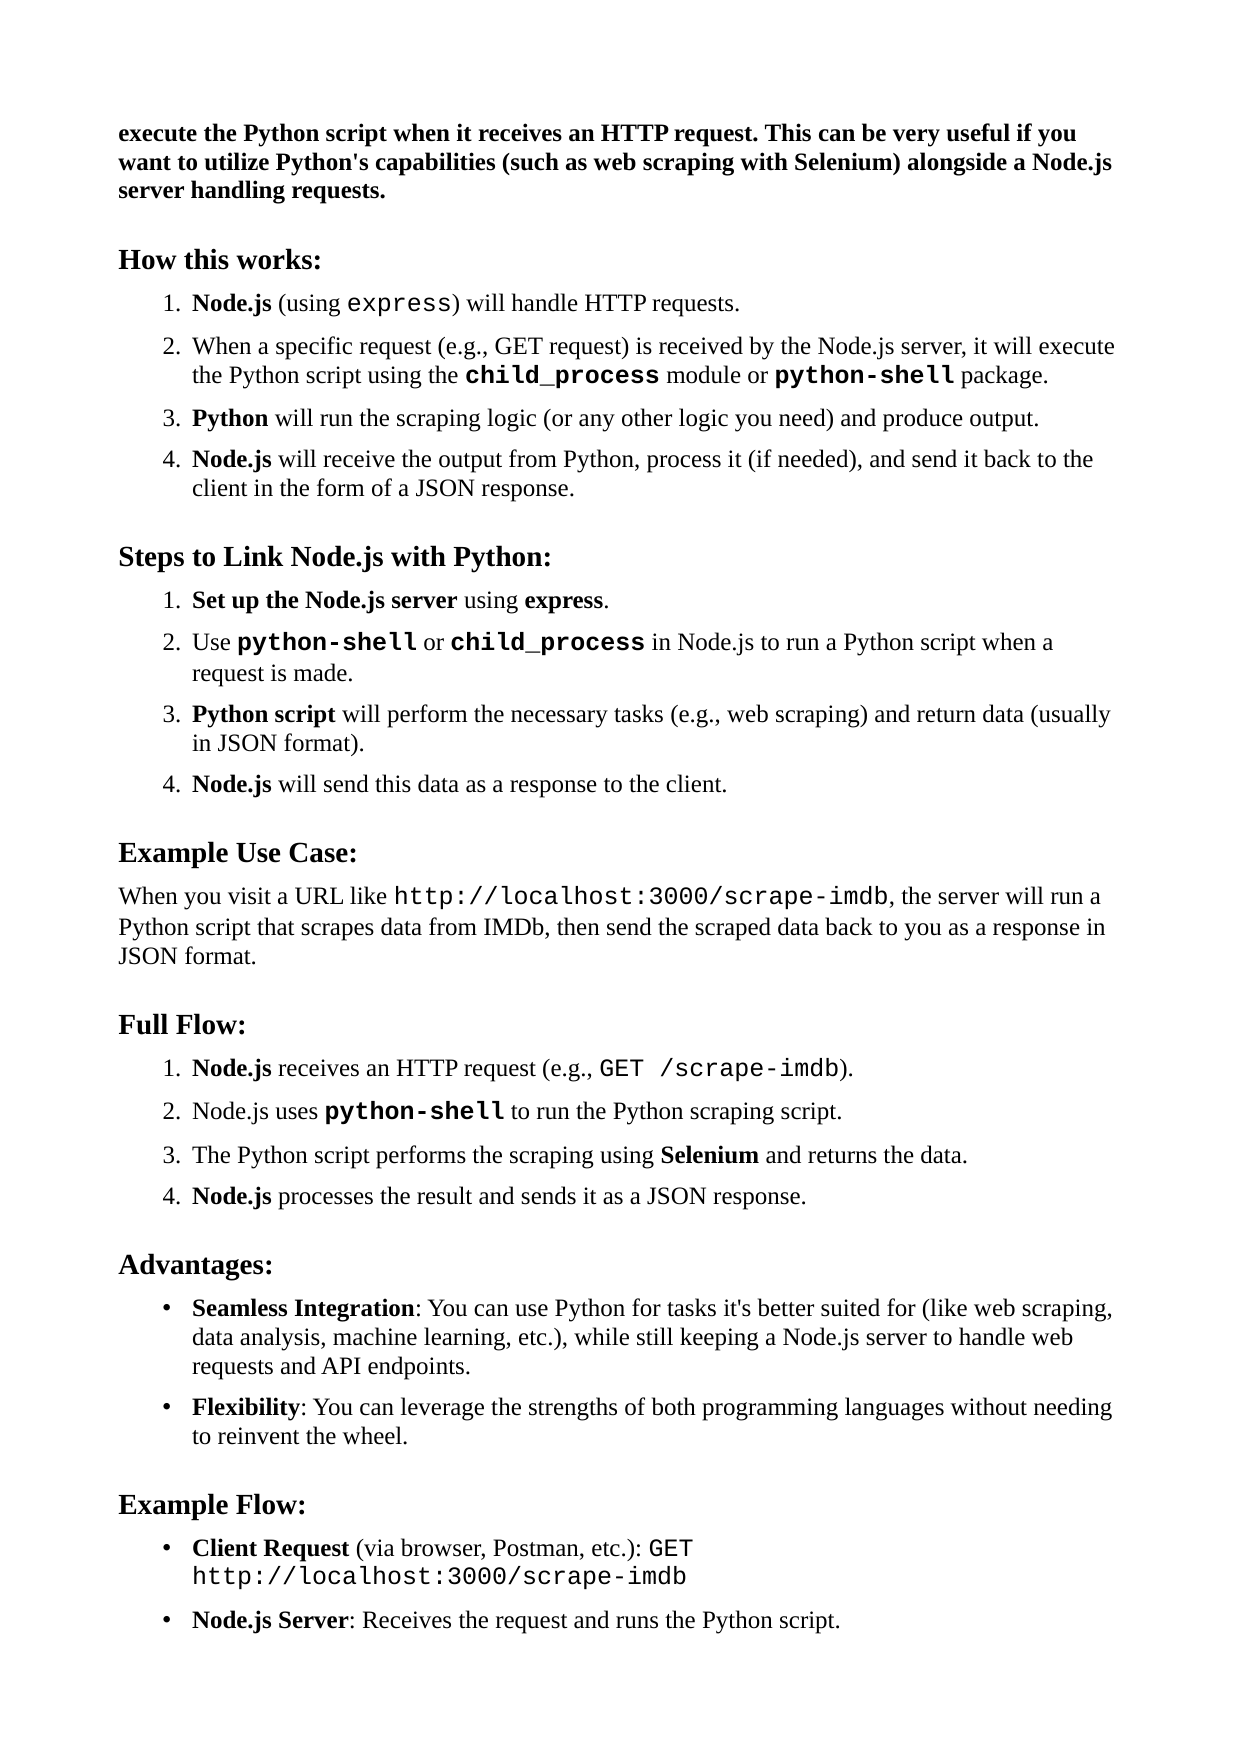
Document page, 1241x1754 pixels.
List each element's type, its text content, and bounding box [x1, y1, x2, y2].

subtitle Advantages: [118, 1247, 1122, 1281]
subtitle How this works: [118, 242, 1122, 275]
subtitle Steps to Link Node.js with Python: [118, 539, 1122, 573]
subtitle Example Use Case: [118, 835, 1122, 869]
list Node.js processes the result and sends it as a JSON response. [162, 1181, 1122, 1210]
list Node.js Server: Receives the request and runs the Python script. [162, 1605, 1122, 1633]
list Set up the Node.js server using express. [162, 586, 1122, 614]
list Use python-shell or child_process in Node.js to run a Python script when a request is made. [162, 627, 1122, 686]
subtitle Full Flow: [118, 1007, 1122, 1041]
subtitle Example Flow: [118, 1487, 1122, 1521]
list Node.js receives an HTTP request (e.g., GET /scrape-imdb). [162, 1053, 1122, 1084]
text execute the Python script when it receives an HTTP request. This can be very useful if you want to utilize Python's capabilities (such as web scraping with Selenium) alongside a Node.js server handling requests. [118, 118, 1122, 204]
list Flexibility: You can leverage the strengths of both programming languages without needing to reinvent the wheel. [162, 1392, 1122, 1449]
list The Python script performs the scraping using Selenium and returns the data. [162, 1140, 1122, 1168]
list Python script will perform the necessary tasks (e.g., web scraping) and return data (usually in JSON format). [162, 699, 1122, 756]
list Node.js will send this data as a response to the client. [162, 769, 1122, 798]
text When you visit a URL like http://localhost:3000/scrape-imdb, the server will run a Python script that scrapes data from IMDb, then send the scraped data back to you as a response in JSON format. [118, 881, 1122, 969]
list Node.js (using express) will handle HTTP requests. [162, 288, 1122, 319]
list When a specific request (e.g., GET request) is received by the Node.js server, it will execute the Python script using the child_process module or python-shell package. [162, 331, 1122, 391]
list Node.js will receive the output from Python, process it (if needed), and send it back to the client in the form of a JSON response. [162, 444, 1122, 502]
list Node.js uses python-shell to run the Python scraping script. [162, 1096, 1122, 1127]
list Client Request (via browser, Postman, etc.): GET http://localhost:3000/scrape-imdb [162, 1533, 1122, 1592]
list Python will run the scraping logic (or any other logic you need) and produce output. [162, 403, 1122, 432]
list Seamless Integration: You can use Python for tasks it's better suited for (like web scraping, data analysis, machine learning, etc.), while still keeping a Node.js server to handle web requests and API endpoints. [162, 1293, 1122, 1379]
